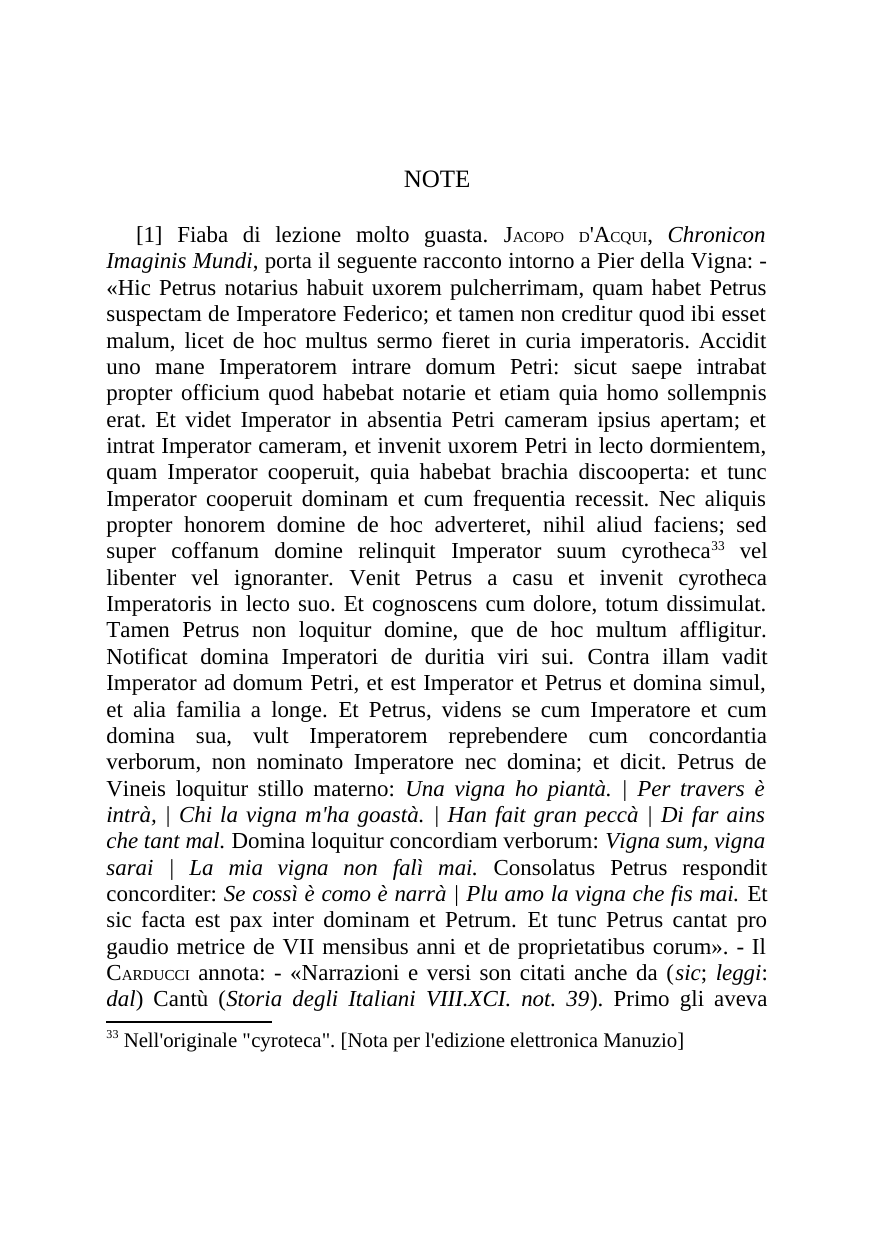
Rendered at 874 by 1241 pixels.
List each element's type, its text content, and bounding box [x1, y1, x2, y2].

text [1] Fiaba di lezione molto guasta. Jacopo d'Acqui, Chronicon Imaginis Mundi, porta il seguente racconto intorno a Pier della Vigna: - «Hic Petrus notarius habuit uxorem pulcherrimam, quam habet Petrus suspectam de Imperatore Federico; et tamen non creditur quod ibi esset malum, licet de hoc multus sermo fieret in curia imperatoris. Accidit uno mane Imperatorem intrare domum Petri: sicut saepe intrabat propter officium quod habebat notarie et etiam quia homo sollempnis erat. Et videt Imperator in absentia Petri cameram ipsius apertam; et intrat Imperator cameram, et invenit uxorem Petri in lecto dormientem, quam Imperator cooperuit, quia habebat brachia discooperta: et tunc Imperator cooperuit dominam et cum frequentia recessit. Nec aliquis propter honorem domine de hoc adverteret, nihil aliud faciens; sed super coffanum domine relinquit Imperator suum cyrotheca vel libenter vel ignoranter. Venit Petrus a casu et invenit cyrotheca Imperatoris in lecto suo. Et cognoscens cum dolore, totum dissimulat. Tamen Petrus non loquitur domine, que de hoc multum affligitur. Notificat domina Imperatori de duritia viri sui. Contra illam vadit Imperator ad domum Petri, et est Imperator et Petrus et domina simul, et alia familia a longe. Et Petrus, videns se cum Imperatore et cum domina sua, vult Imperatorem reprebendere cum concordantia verborum, non nominato Imperatore nec domina; et dicit. Petrus de Vineis loquitur stillo materno: Una vigna ho piantà. | Per travers è intrà, | Chi la vigna m'ha goastà. | Han fait gran peccà | Di far ains che tant mal. Domina loquitur concordiam verborum: Vigna sum, vigna sarai | La mia vigna non falì mai. Consolatus Petrus respondit concorditer: Se cossì è como è narrà | Plu amo la vigna che fis mai. Et sic facta est pax inter dominam et Petrum. Et tunc Petrus cantat pro gaudio metrice de VII mensibus anni et de proprietatibus corum». - Il Carducci annota: - «Narrazioni e versi son citati anche da (sic; leggi: dal) Cantù (Storia degli Italiani VIII.XCI. not. 39). Primo gli aveva [106, 221, 768, 1012]
text NOTE [106, 164, 768, 192]
text Nell'originale "cyroteca". [Nota per l'edizione elettronica Manuzio] [106, 1028, 768, 1052]
